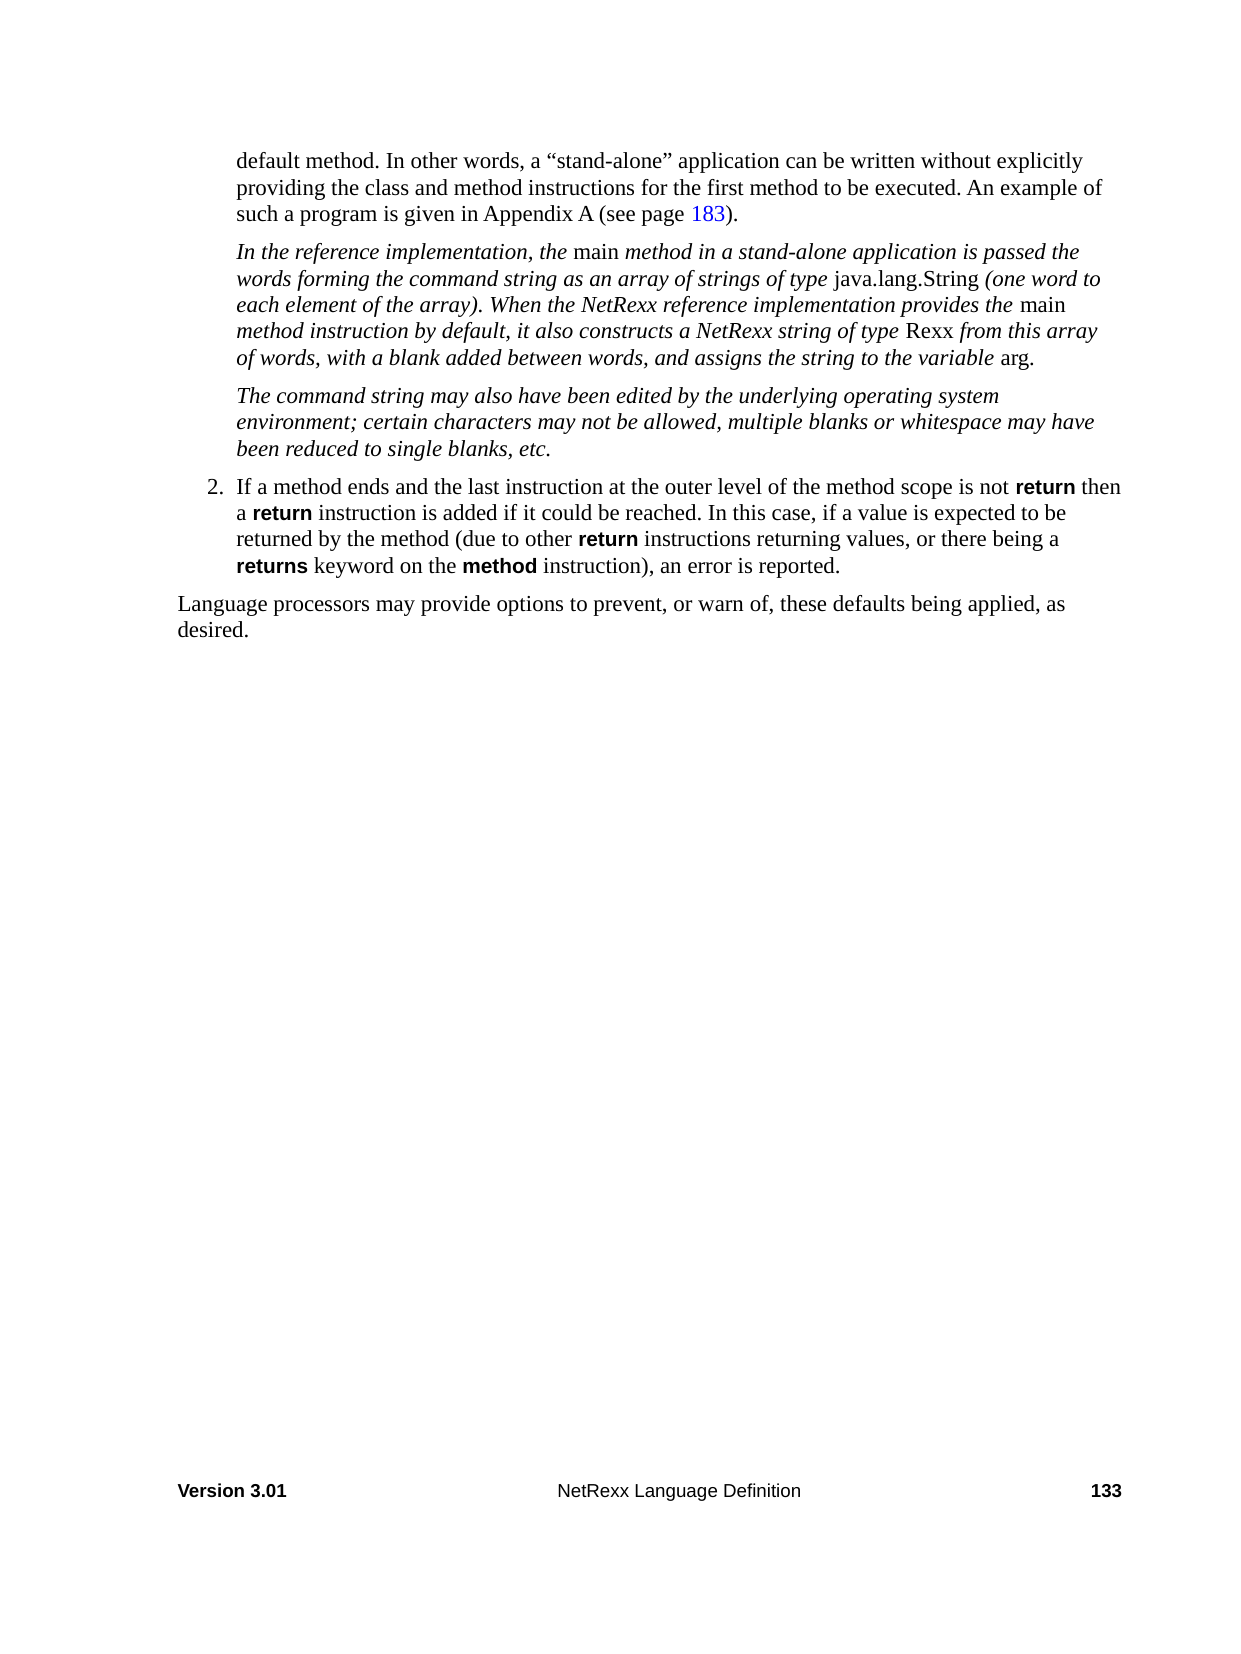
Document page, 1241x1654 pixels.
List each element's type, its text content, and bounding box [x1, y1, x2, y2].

text Language processors may provide options to prevent, or warn of, these defaults being applied, as desired. [177, 590, 1122, 643]
list default method. In other words, a “stand-alone” application can be written without explicitly providing the class and method instructions for the first method to be executed. An example of such a program is given in Appendix A (see page ). [207, 148, 1122, 227]
list In the reference implementation, the main method in a stand-alone application is passed the words forming the command string as an array of strings of type java.lang.String (one word to each element of the array). When the NetRexx reference implementation provides the main method instruction by default, it also constructs a NetRexx string of type Rexx from this array of words, with a blank added between words, and assigns the string to the variable arg. [207, 238, 1122, 370]
list If a method ends and the last instruction at the outer level of the method scope is not return then a return instruction is added if it could be reached. In this case, if a value is expected to be returned by the method (due to other return instructions returning values, or there being a returns keyword on the method instruction), an error is reported. [207, 473, 1122, 578]
list The command string may also have been edited by the underlying operating system environment; certain characters may not be allowed, multiple blanks or whitespace may have been reduced to single blanks, etc. [207, 382, 1122, 461]
